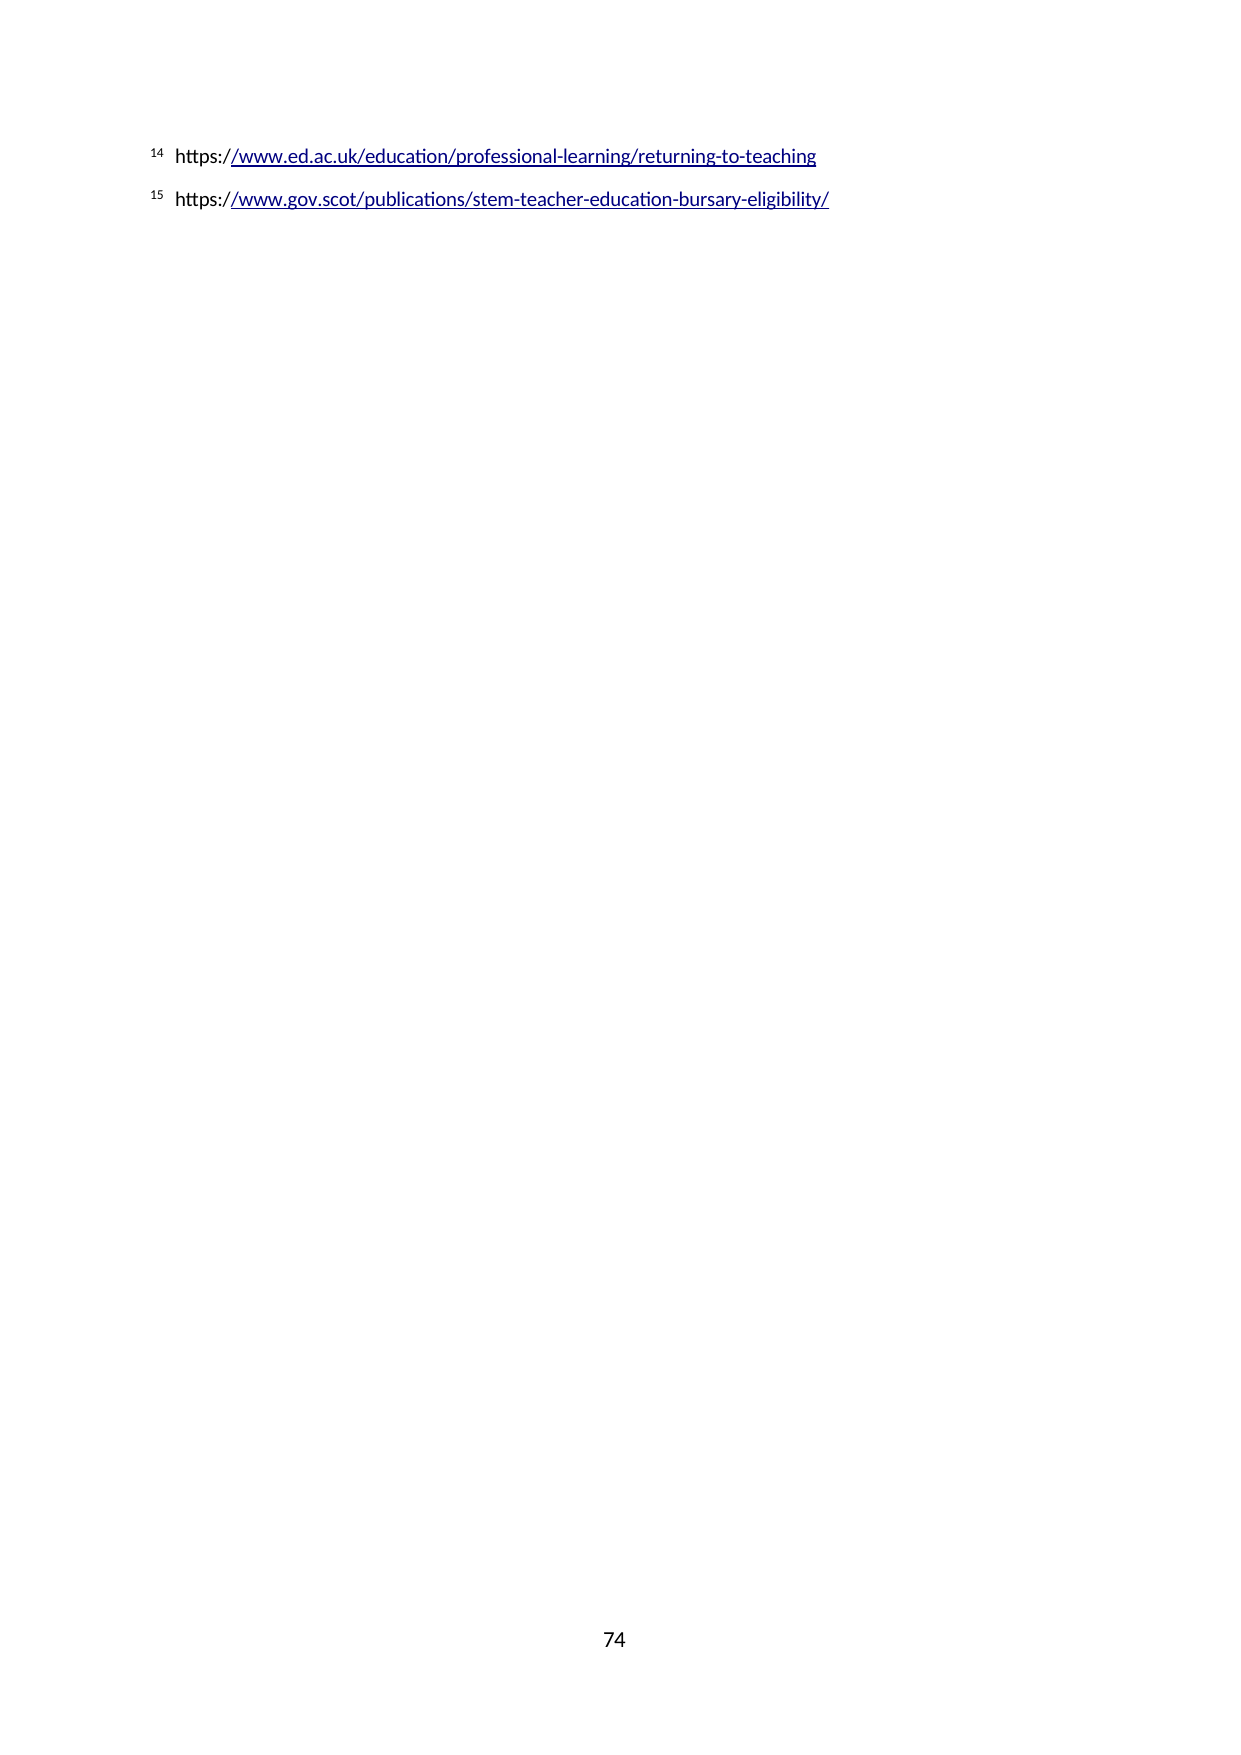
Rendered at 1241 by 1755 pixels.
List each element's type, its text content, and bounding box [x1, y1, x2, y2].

text 15 https://www.gov.scot/publications/stem-teacher-education-bursary-eligibility/ [150, 186, 1103, 211]
text 14 https://www.ed.ac.uk/education/professional-learning/returning-to-teaching [150, 144, 1103, 169]
